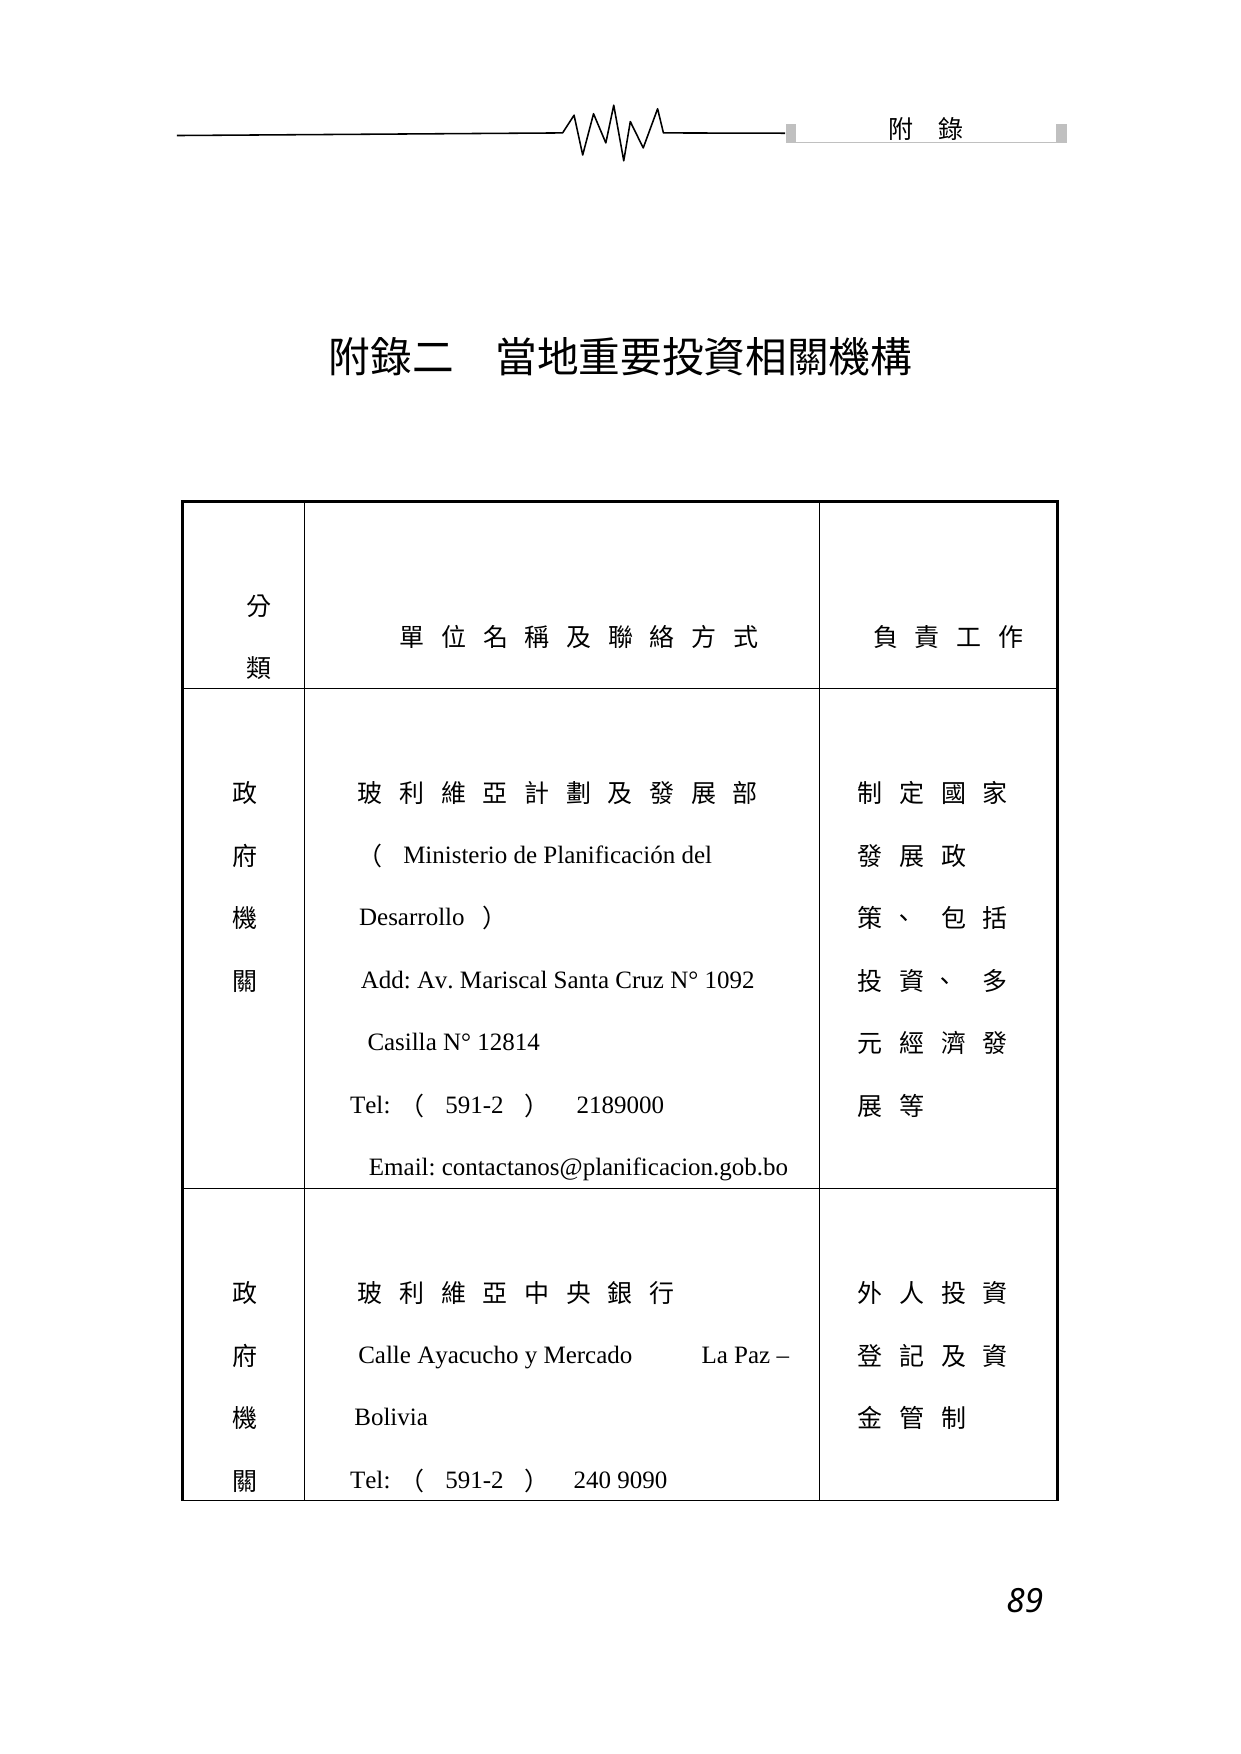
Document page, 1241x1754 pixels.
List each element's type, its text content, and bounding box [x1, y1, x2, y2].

table_header 分類 [184, 503, 304, 688]
table_cell 制定國家發展政策、包括投資、多元經濟發展等 [820, 689, 1056, 1188]
text 附錄二 當地重要投資相關機構 [183, 313, 1058, 375]
table_cell 玻利維亞計劃及發展部 （Ministerio de Planificación del Desarrollo） Add: Av. Mariscal Santa Cruz N° 1092 Casilla N° 12814 Tel:（591-2）2189000 Email: contactanos@planificacion.gob.bo [305, 689, 819, 1188]
table_header 負責工作 [820, 503, 1056, 688]
table_cell 外人投資登記及資金管制 [820, 1189, 1056, 1500]
table_header 單位名稱及聯絡方式 [305, 503, 819, 688]
table_cell 玻利維亞中央銀行 Calle Ayacucho y Mercado La Paz – Bolivia Tel:（591-2）240 9090 [305, 1189, 819, 1500]
table_cell 政府機關 [184, 689, 304, 1188]
table_cell 政府機關 [184, 1189, 304, 1500]
